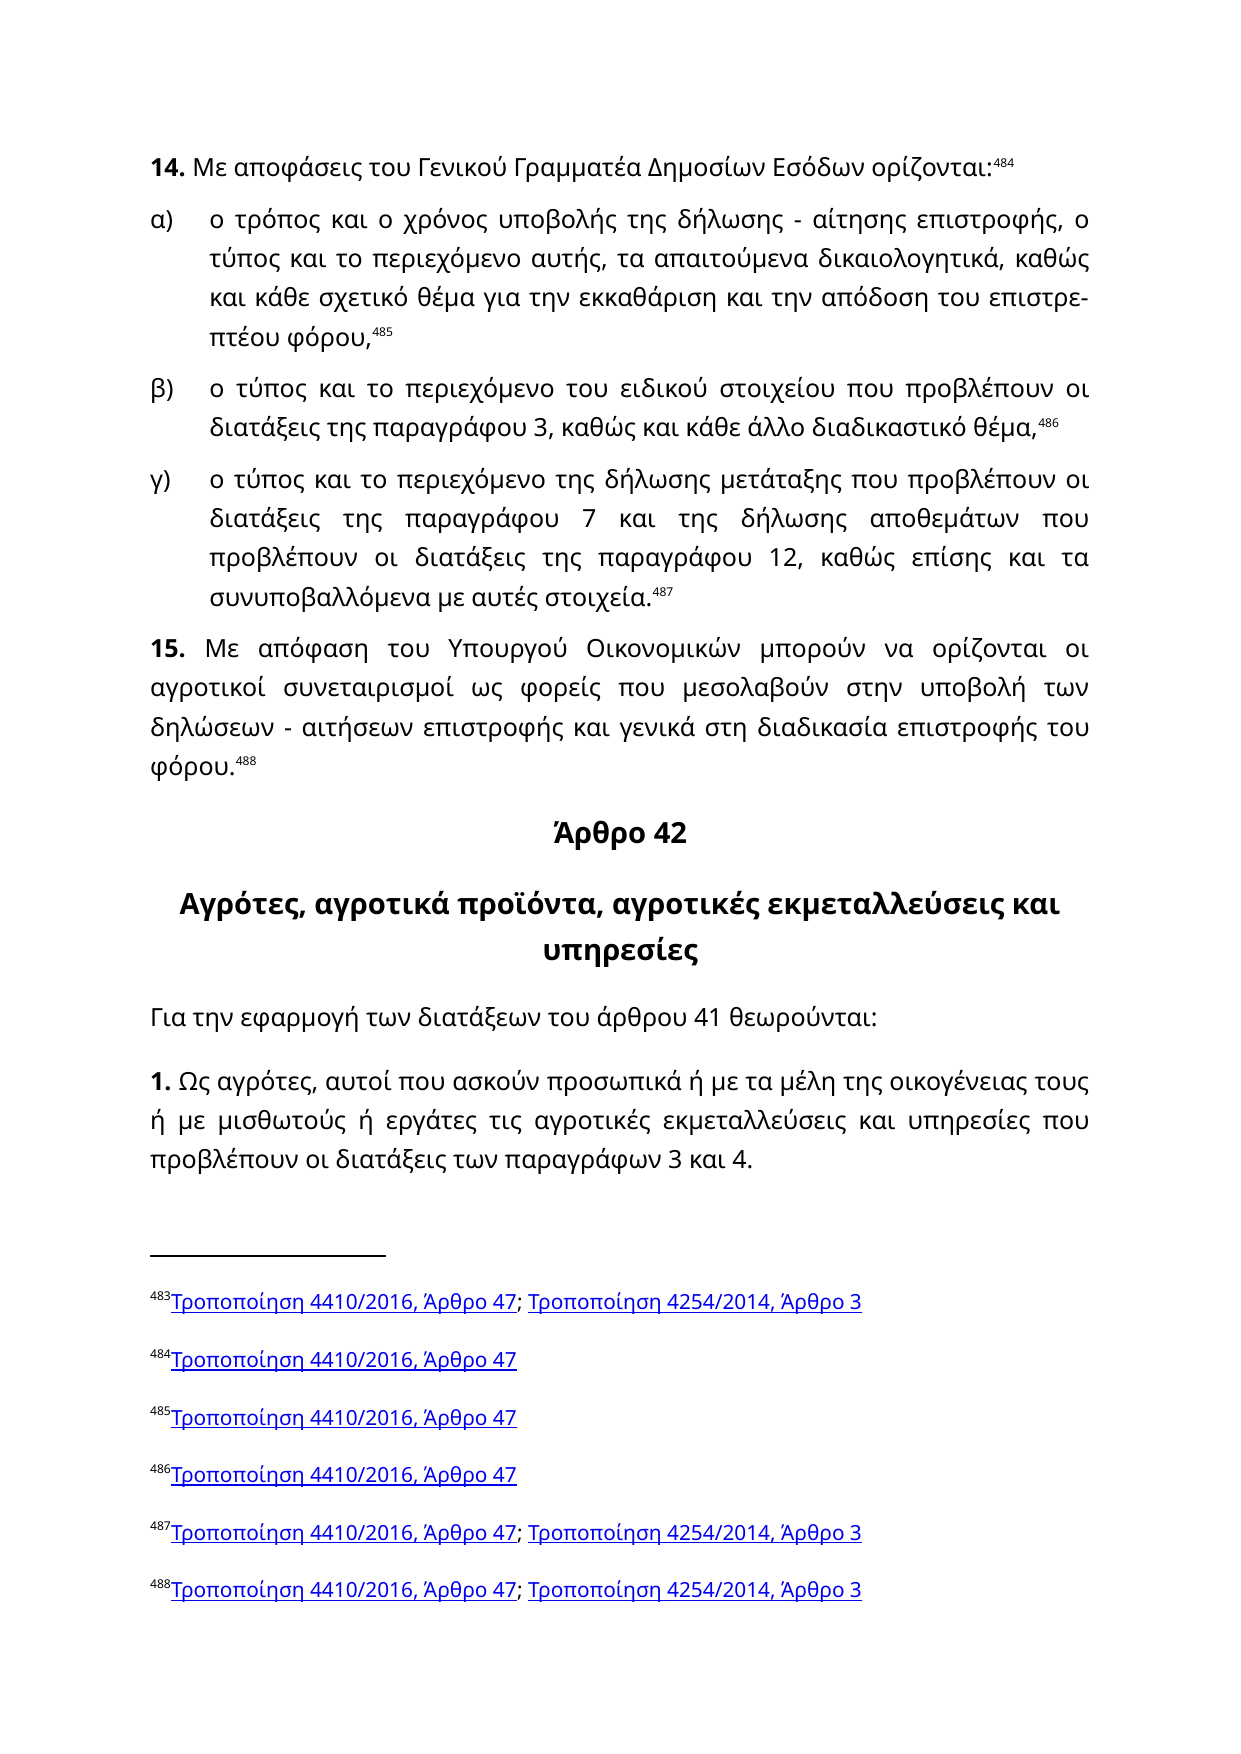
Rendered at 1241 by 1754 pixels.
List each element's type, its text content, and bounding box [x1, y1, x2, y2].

text Τροποποίηση 4410/2016, Άρθρο 47; Τροποποίηση 4254/2014, Άρθρο 3 [150, 1576, 1090, 1604]
text Για την εφαρμογή των διατάξεων του άρθρου 41 θεωρούνται: [150, 999, 1090, 1033]
text Τροποποίηση 4410/2016, Άρθρο 47 [150, 1460, 1090, 1489]
list γ) ο τύπος και το περιεχόμενο της δήλωσης μετάταξης που προβλέπουν οι διατάξεις της παραγράφου 7 και της δήλωσης αποθεμάτων που προβλέπουν οι διατάξεις της παραγράφου 12, καθώς επίσης και τα συνυποβαλλόμενα με αυτές στοιχεία. [150, 462, 1090, 613]
text 1. Ως αγρότες, αυτοί που ασκούν προσωπικά ή με τα μέλη της οικογένειας τους ή με μισθωτούς ή εργάτες τις αγροτικές εκμεταλλεύσεις και υπηρεσίες που προβλέπουν οι διατάξεις των παραγράφων 3 και 4. [150, 1063, 1090, 1176]
text Τροποποίηση 4410/2016, Άρθρο 47 [150, 1403, 1090, 1431]
text Τροποποίηση 4410/2016, Άρθρο 47; Τροποποίηση 4254/2014, Άρθρο 3 [150, 1518, 1090, 1546]
subtitle Άρθρο 42 [150, 812, 1090, 852]
list β) ο τύπος και το περιεχόμενο του ειδικού στοιχείου που προβλέπουν οι διατάξεις της παραγράφου 3, καθώς και κάθε άλλο διαδικαστικό θέμα, [150, 371, 1090, 444]
list α) ο τρόπος και ο χρόνος υποβολής της δήλωσης - αίτησης επιστροφής, ο τύπος και το περιεχόμενο αυτής, τα απαιτούμενα δικαιολογητικά, καθώς και κάθε σχετικό θέμα για την εκκαθάριση και την απόδοση του επιστρε- πτέου φόρου, [150, 202, 1090, 353]
text 14. Με αποφάσεις του Γενικού Γραμματέα Δημοσίων Εσόδων ορίζονται: [150, 150, 1090, 184]
subtitle Αγρότες, αγροτικά προϊόντα, αγροτικές εκμεταλλεύσεις και υπηρεσίες [150, 883, 1090, 968]
text Τροποποίηση 4410/2016, Άρθρο 47; Τροποποίηση 4254/2014, Άρθρο 3 [150, 1287, 1090, 1316]
text 15. Με απόφαση του Υπουργού Οικονομικών μπορούν να ορίζονται οι αγροτικοί συνεταιρισμοί ως φορείς που μεσολαβούν στην υποβολή των δηλώσεων - αιτήσεων επιστροφής και γενικά στη διαδικασία επιστροφής του φόρου. [150, 631, 1090, 782]
text Τροποποίηση 4410/2016, Άρθρο 47 [150, 1345, 1090, 1373]
